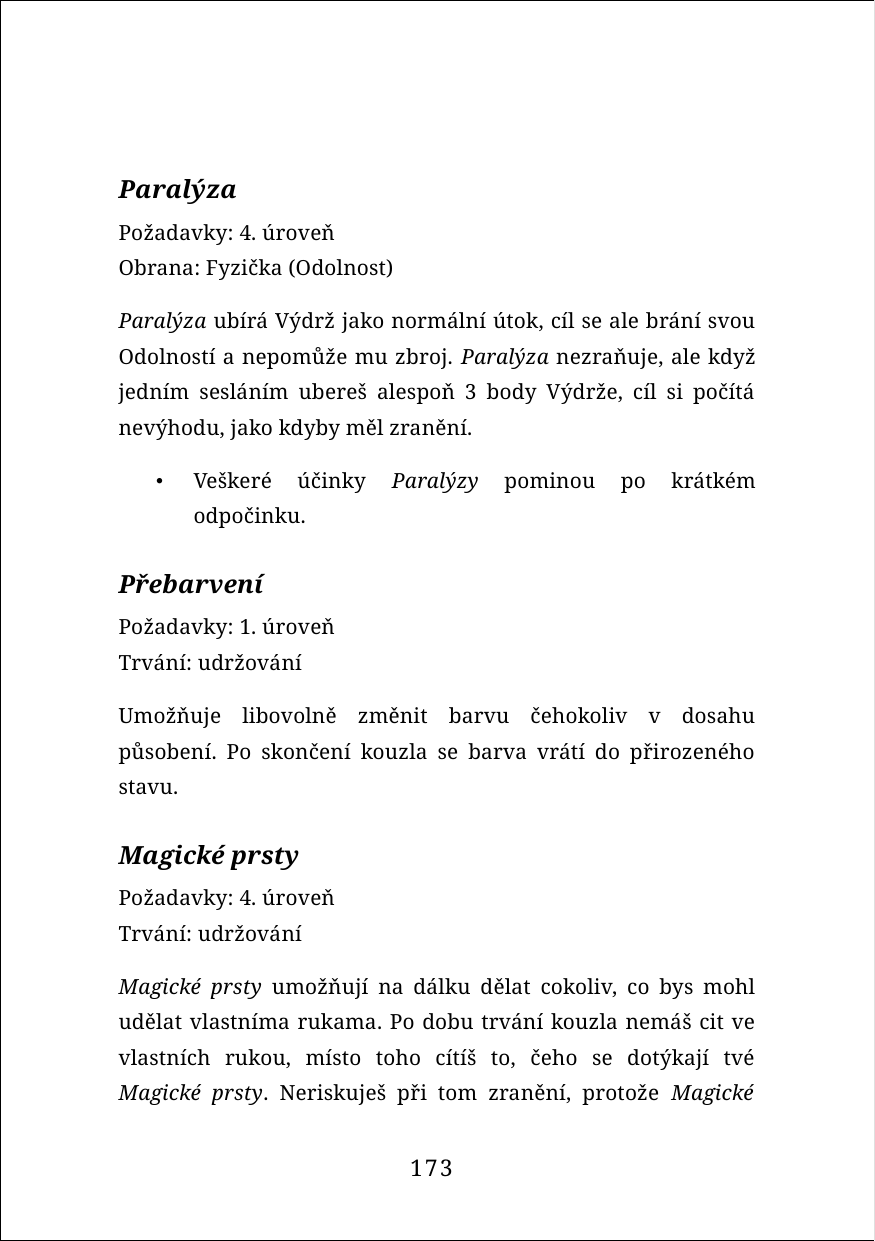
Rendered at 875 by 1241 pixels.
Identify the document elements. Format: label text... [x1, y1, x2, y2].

list Veškeré účinky Paralýzy pominou po krátkém odpočinku. [156, 466, 756, 530]
subtitle Magické prsty [118, 837, 756, 871]
text Požadavky: 4. úroveň Trvání: udržování [118, 883, 756, 947]
text Umožňuje libovolně změnit barvu čehokoliv v dosahu působení. Po skončení kouzla se barva vrátí do přirozeného stavu. [118, 701, 756, 801]
text Požadavky: 4. úroveň Obrana: Fyzička (Odolnost) [118, 218, 756, 282]
text Magické prsty umožňují na dálku dělat cokoliv, co bys mohl udělat vlastníma rukama. Po dobu trvání kouzla nemáš cit ve vlastních rukou, místo toho cítíš to, čeho se dotýkají tvé Magické prsty. Neriskuješ při tom zranění, protože Magické [118, 972, 756, 1107]
subtitle Paralýza [118, 172, 756, 206]
subtitle Přebarvení [118, 567, 756, 601]
text Požadavky: 1. úroveň Trvání: udržování [118, 612, 756, 676]
text Paralýza ubírá Výdrž jako normální útok, cíl se ale brání svou Odolností a nepomůže mu zbroj. Paralýza nezraňuje, ale když jedním sesláním ubereš alespoň 3 body Výdrže, cíl si počítá nevýhodu, jako kdyby měl zranění. [118, 306, 756, 441]
